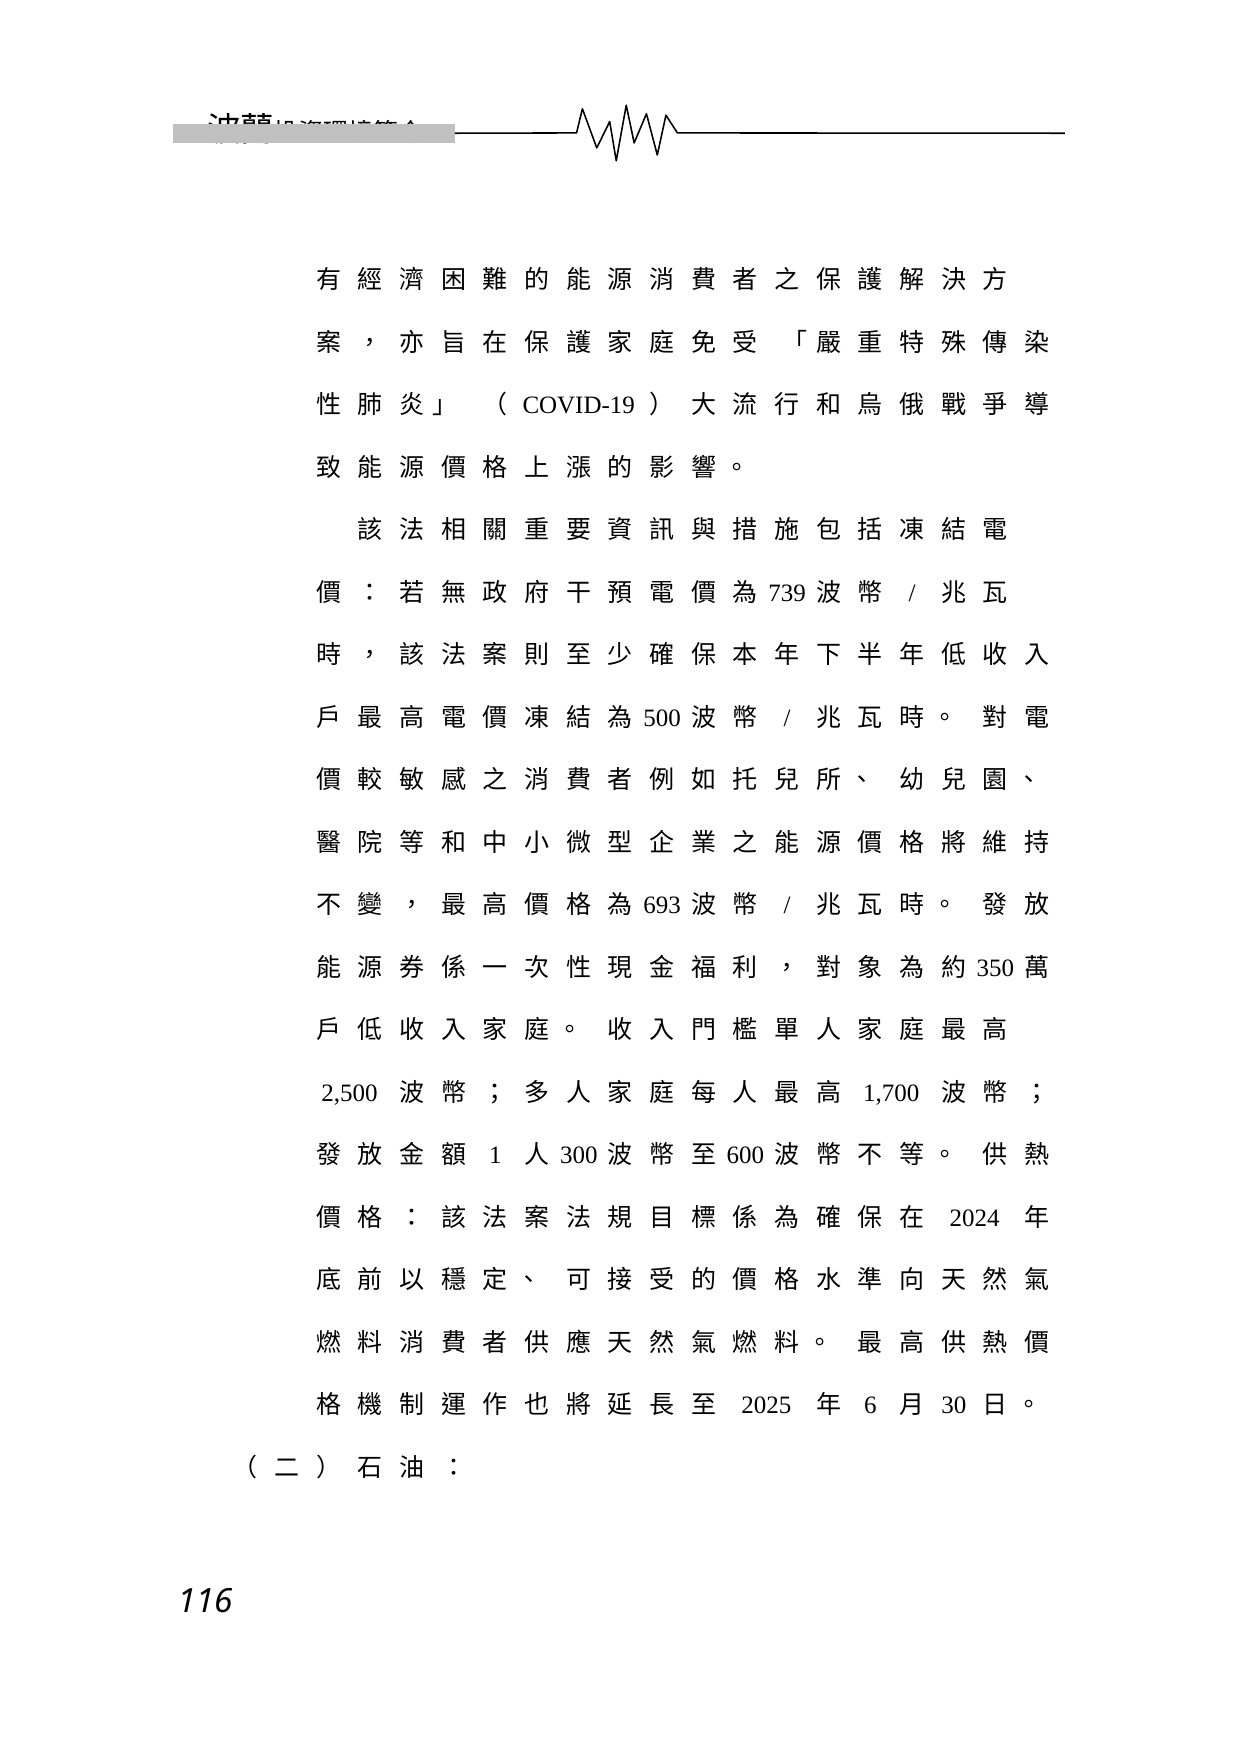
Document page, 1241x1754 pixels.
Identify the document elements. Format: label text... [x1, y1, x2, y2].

text （二）石油： [207, 1424, 1058, 1486]
text 該法相關重要資訊與措施包括凍結電價：若無政府干預電價為739波幣/兆瓦時，該法案則至少確保本年下半年低收入戶最高電價凍結為500波幣/兆瓦時。對電價較敏感之消費者例如托兒所、幼兒園、醫院等和中小微型企業之能源價格將維持不變，最高價格為693波幣/兆瓦時。發放能源券係一次性現金福利，對象為約350萬戶低收入家庭。收入門檻單人家庭最高2,500波幣；多人家庭每人最高1,700波幣；發放金額1人300波幣至600波幣不等。供熱價格：該法案法規目標係為確保在2024年底前以穩定、可接受的價格水準向天然氣燃料消費者供應天然氣燃料。最高供熱價格機制運作也將延長至2025年6月30日。 [281, 486, 1058, 1424]
text 有經濟困難的能源消費者之保護解決方案，亦旨在保護家庭免受「嚴重特殊傳染性肺炎」（COVID-19）大流行和烏俄戰爭導致能源價格上漲的影響。 [281, 236, 1058, 486]
